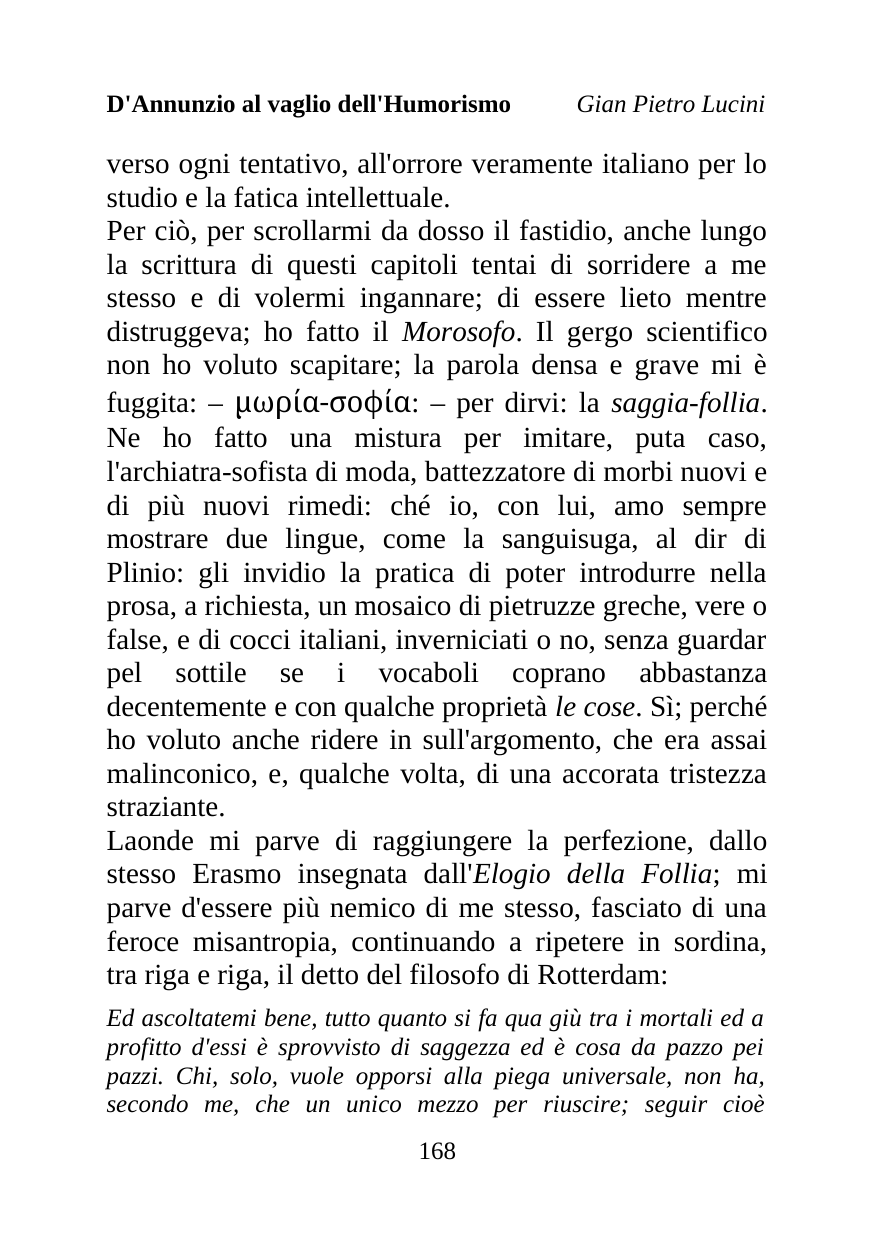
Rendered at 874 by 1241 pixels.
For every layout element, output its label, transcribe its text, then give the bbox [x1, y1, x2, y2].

text Ed ascoltatemi bene, tutto quanto si fa qua giù tra i mortali ed a profitto d'essi è sprovvisto di saggezza ed è cosa da pazzo pei pazzi. Chi, solo, vuole opporsi alla piega universale, non ha, secondo me, che un unico mezzo per riuscire; seguir cioè [106, 1003, 768, 1118]
text Laonde mi parve di raggiungere la perfezione, dallo stesso Erasmo insegnata dall'Elogio della Follia; mi parve d'essere più nemico di me stesso, fasciato di una feroce misantropia, continuando a ripetere in sordina, tra riga e riga, il detto del filosofo di Rotterdam: [106, 823, 768, 991]
text Per ciò, per scrollarmi da dosso il fastidio, anche lungo la scrittura di questi capitoli tentai di sorridere a me stesso e di volermi ingannare; di essere lieto mentre distruggeva; ho fatto il Morosofo. Il gergo scientifico non ho voluto scapitare; la parola densa e grave mi è fuggita: – μωρία-σοϕία: – per dirvi: la saggia-follia. Ne ho fatto una mistura per imitare, puta caso, l'archiatra-sofista di moda, battezzatore di morbi nuovi e di più nuovi rimedi: ché io, con lui, amo sempre mostrare due lingue, come la sanguisuga, al dir di Plinio: gli invidio la pratica di poter introdurre nella prosa, a richiesta, un mosaico di pietruzze greche, vere o false, e di cocci italiani, inverniciati o no, senza guardar pel sottile se i vocaboli coprano abbastanza decentemente e con qualche proprietà le cose. Sì; perché ho voluto anche ridere in sull'argomento, che era assai malinconico, e, qualche volta, di una accorata tristezza straziante. [106, 213, 768, 823]
text verso ogni tentativo, all'orrore veramente italiano per lo studio e la fatica intellettuale. [106, 146, 768, 213]
